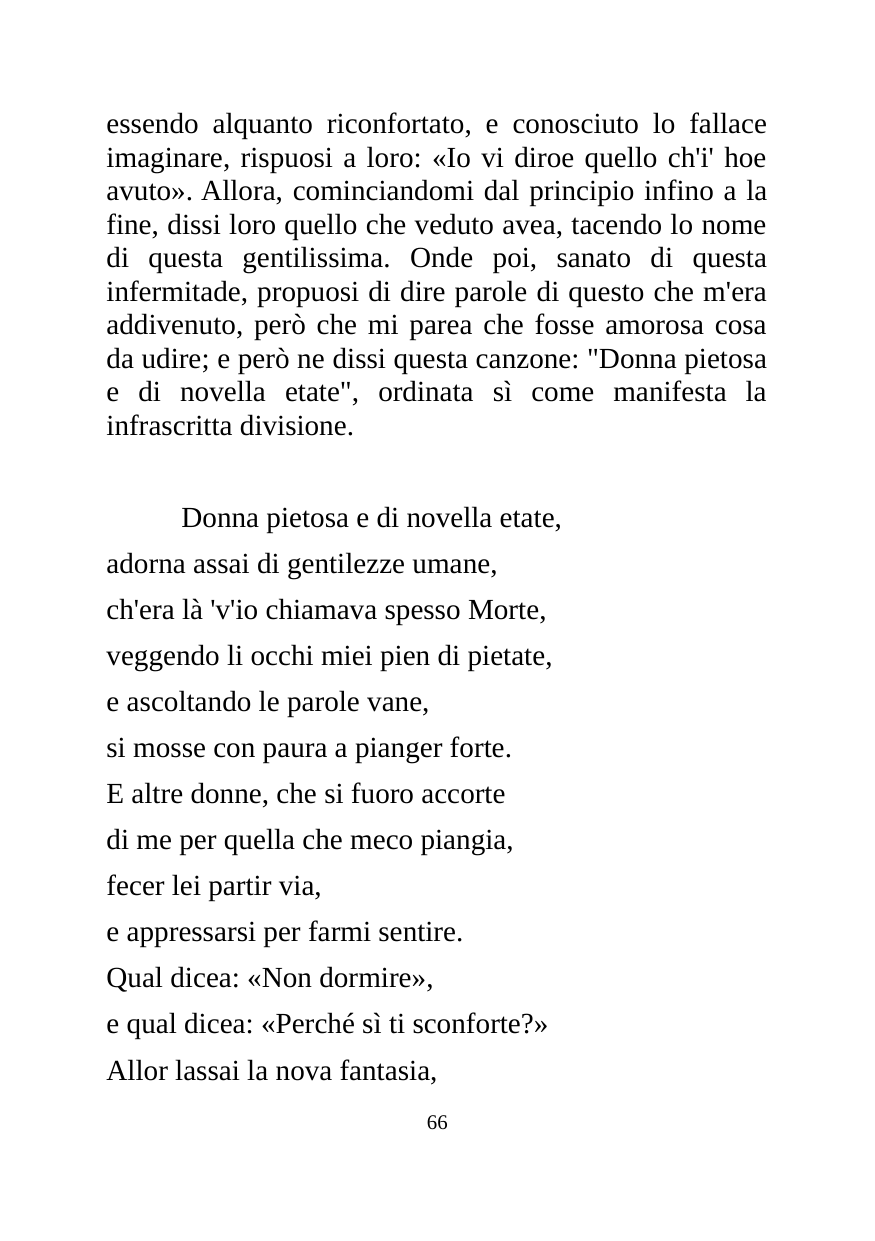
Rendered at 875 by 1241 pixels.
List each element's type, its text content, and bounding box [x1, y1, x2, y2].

text e ascoltando le parole vane, [106, 684, 768, 718]
text essendo alquanto riconfortato, e conosciuto lo fallace imaginare, rispuosi a loro: «Io vi diroe quello ch'i' hoe avuto». Allora, cominciandomi dal principio infino a la fine, dissi loro quello che veduto avea, tacendo lo nome di questa gentilissima. Onde poi, sanato di questa infermitade, propuosi di dire parole di questo che m'era addivenuto, però che mi parea che fosse amorosa cosa da udire; e però ne dissi questa canzone: "Donna pietosa e di novella etate", ordinata sì come manifesta la infrascritta divisione. [106, 106, 768, 442]
text E altre donne, che si fuoro accorte [106, 776, 768, 810]
text ch'era là 'v'io chiamava spesso Morte, [106, 592, 768, 626]
text Allor lassai la nova fantasia, [106, 1053, 768, 1086]
text di me per quella che meco piangia, [106, 822, 768, 856]
text Qual dicea: «Non dormire», [106, 961, 768, 994]
text fecer lei partir via, [106, 868, 768, 902]
text adorna assai di gentilezze umane, [106, 546, 768, 580]
text veggendo li occhi miei pien di pietate, [106, 638, 768, 672]
text Donna pietosa e di novella etate, [181, 500, 768, 534]
text si mosse con paura a pianger forte. [106, 730, 768, 764]
text e appressarsi per farmi sentire. [106, 914, 768, 948]
text e qual dicea: «Perché sì ti sconforte?» [106, 1007, 768, 1040]
